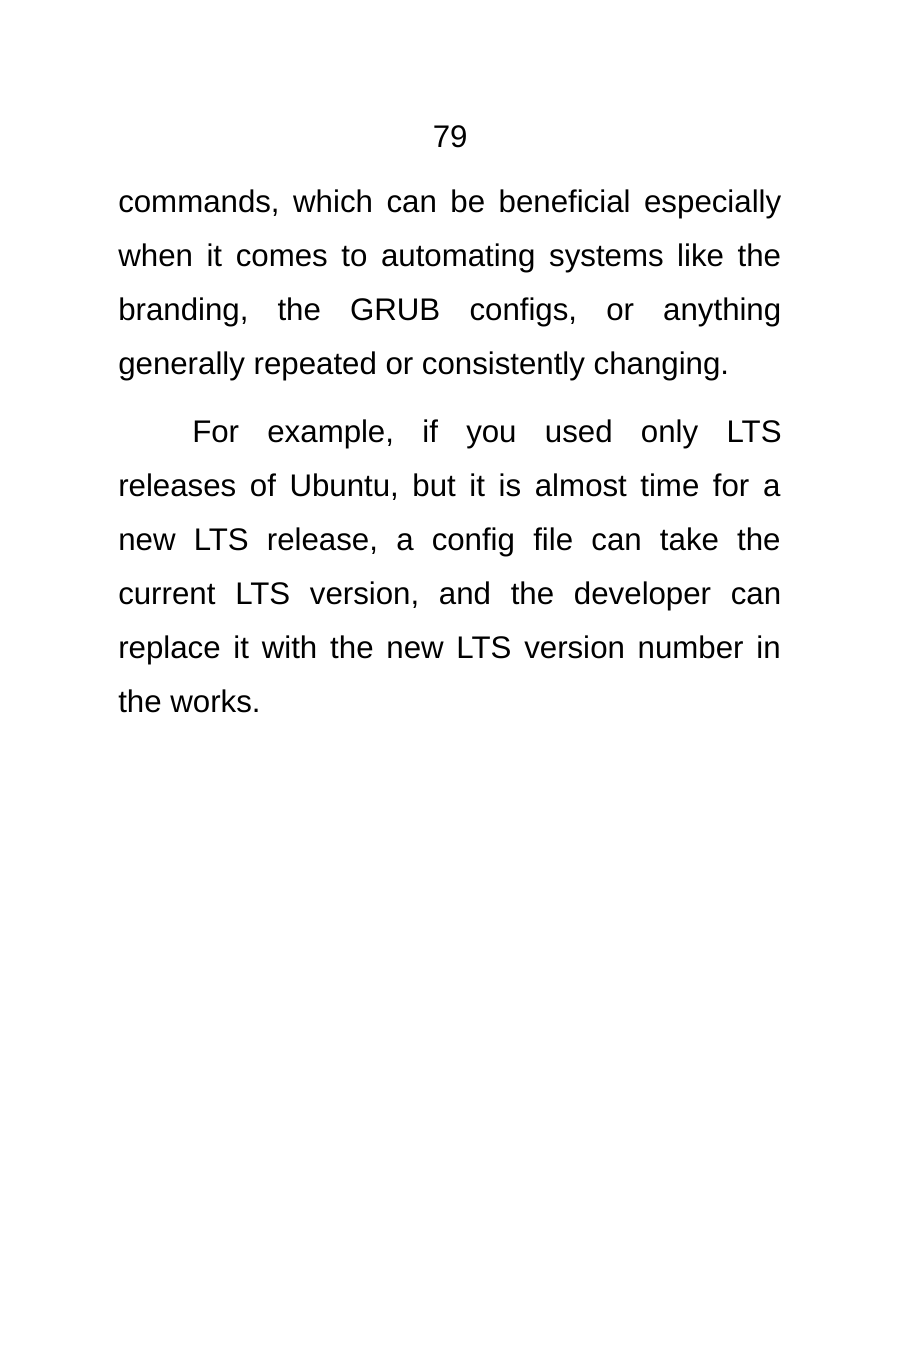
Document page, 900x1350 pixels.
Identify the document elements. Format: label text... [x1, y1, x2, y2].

text commands, which can be beneficial especially when it comes to automating systems like the branding, the GRUB configs, or anything generally repeated or consistently changing. [118, 183, 782, 381]
text For example, if you used only LTS releases of Ubuntu, but it is almost time for a new LTS release, a config file can take the current LTS version, and the developer can replace it with the new LTS version number in the works. [118, 413, 782, 719]
